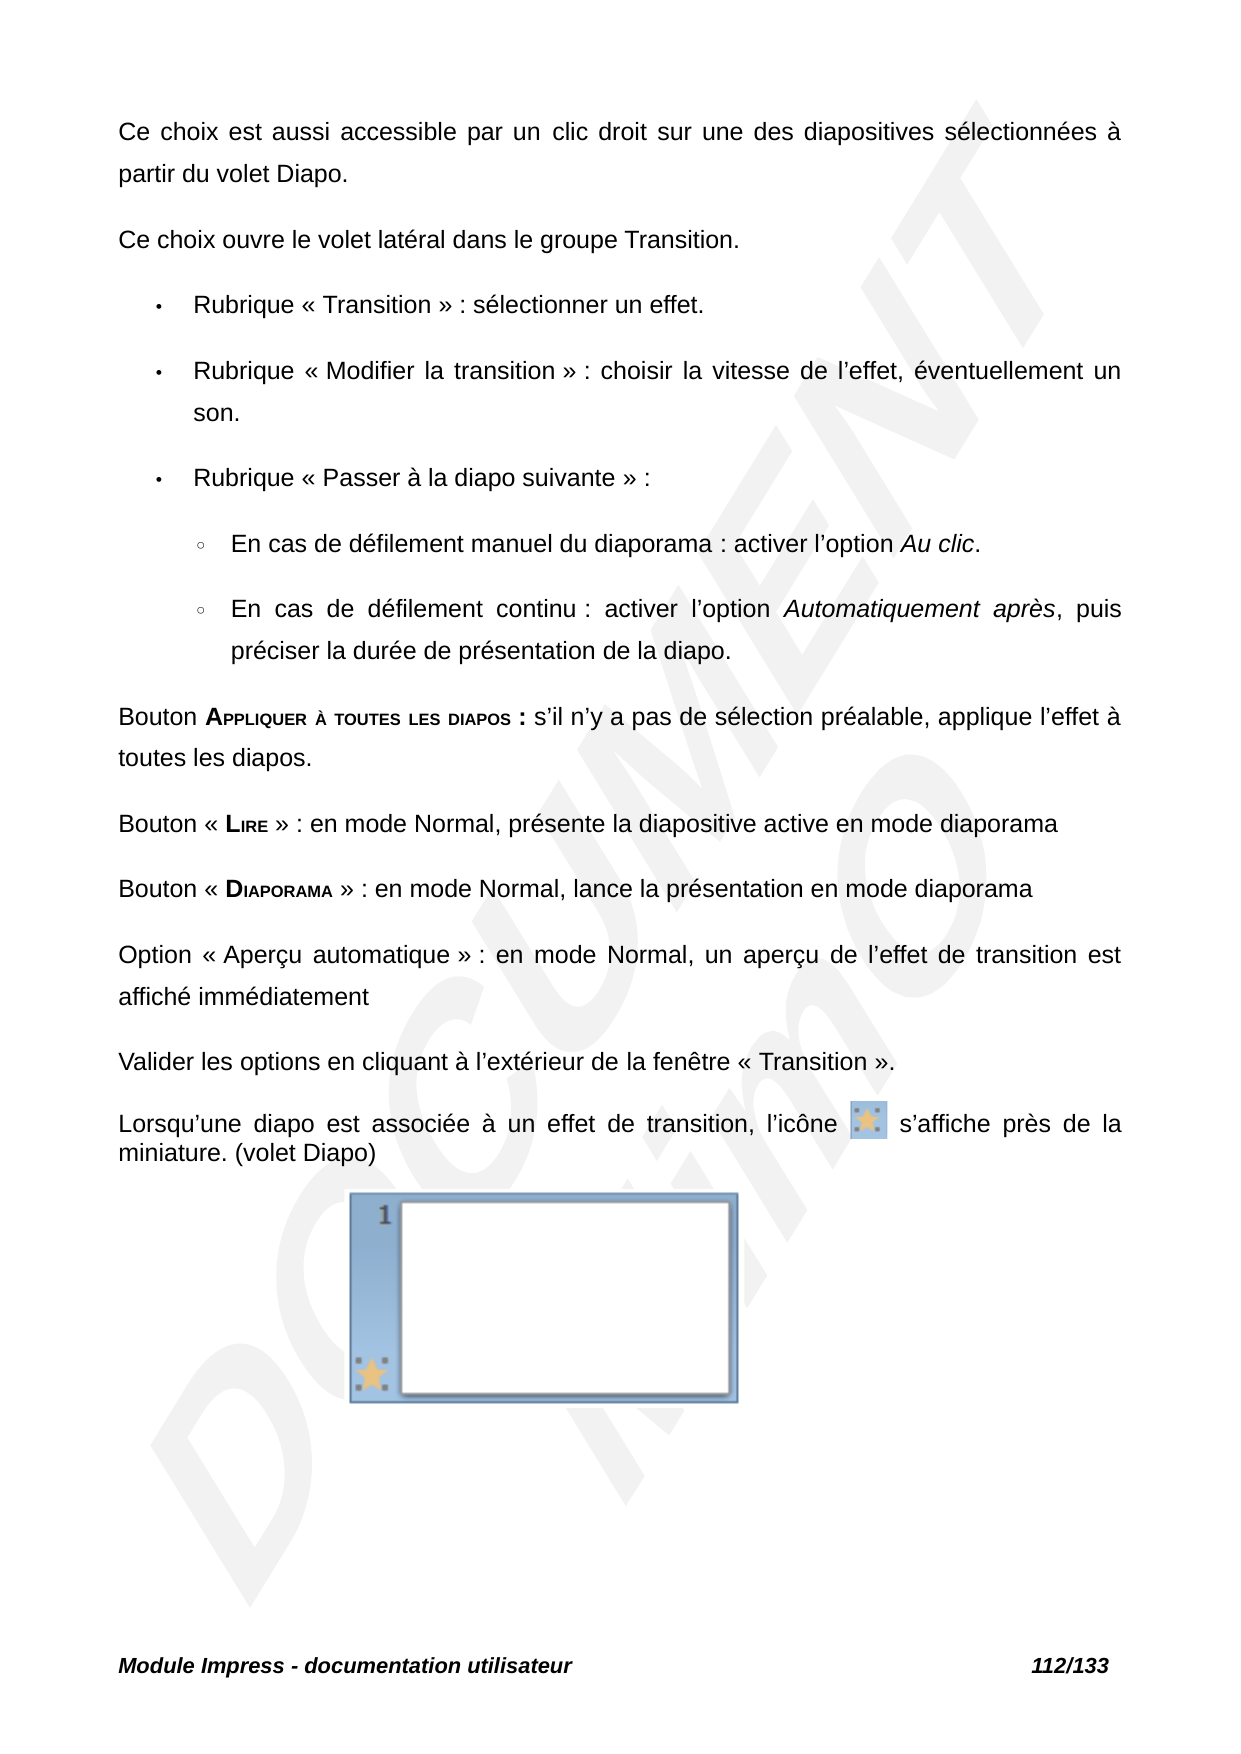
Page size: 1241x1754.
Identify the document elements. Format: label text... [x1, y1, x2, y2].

text Lorsqu’une diapo est associée à un effet de transition, l’icône s’affiche près de la miniature. (volet Diapo) [118, 1102, 1122, 1166]
text Valider les options en cliquant à l’extérieur de la fenêtre « Transition ». [118, 1048, 1122, 1076]
text Ce choix est aussi accessible par un clic droit sur une des diapositives sélectionnées à partir du volet Diapo. [118, 118, 1122, 188]
list Rubrique « Passer à la diapo suivante » : [156, 464, 1122, 492]
picture [850, 1101, 888, 1139]
text Bouton « Lire » : en mode Normal, présente la diapositive active en mode diaporama [118, 810, 1122, 838]
picture [344, 1189, 745, 1408]
list Rubrique « Modifier la transition » : choisir la vitesse de l’effet, éventuellement un son. [156, 356, 1122, 426]
list En cas de défilement manuel du diaporama : activer l’option Au clic. [193, 529, 1122, 557]
text Bouton Appliquer à toutes les diapos : s’il n’y a pas de sélection préalable, applique l’effet à toutes les diapos. [118, 702, 1122, 772]
list En cas de défilement continu : activer l’option Automatiquement après, puis préciser la durée de présentation de la diapo. [193, 595, 1122, 665]
list Rubrique « Transition » : sélectionner un effet. [156, 291, 1122, 319]
text Ce choix ouvre le volet latéral dans le groupe Transition. [118, 225, 1122, 253]
text Option « Aperçu automatique » : en mode Normal, un aperçu de l’effet de transition est affiché immédiatement [118, 941, 1122, 1011]
text Bouton « Diaporama » : en mode Normal, lance la présentation en mode diaporama [118, 875, 1122, 903]
